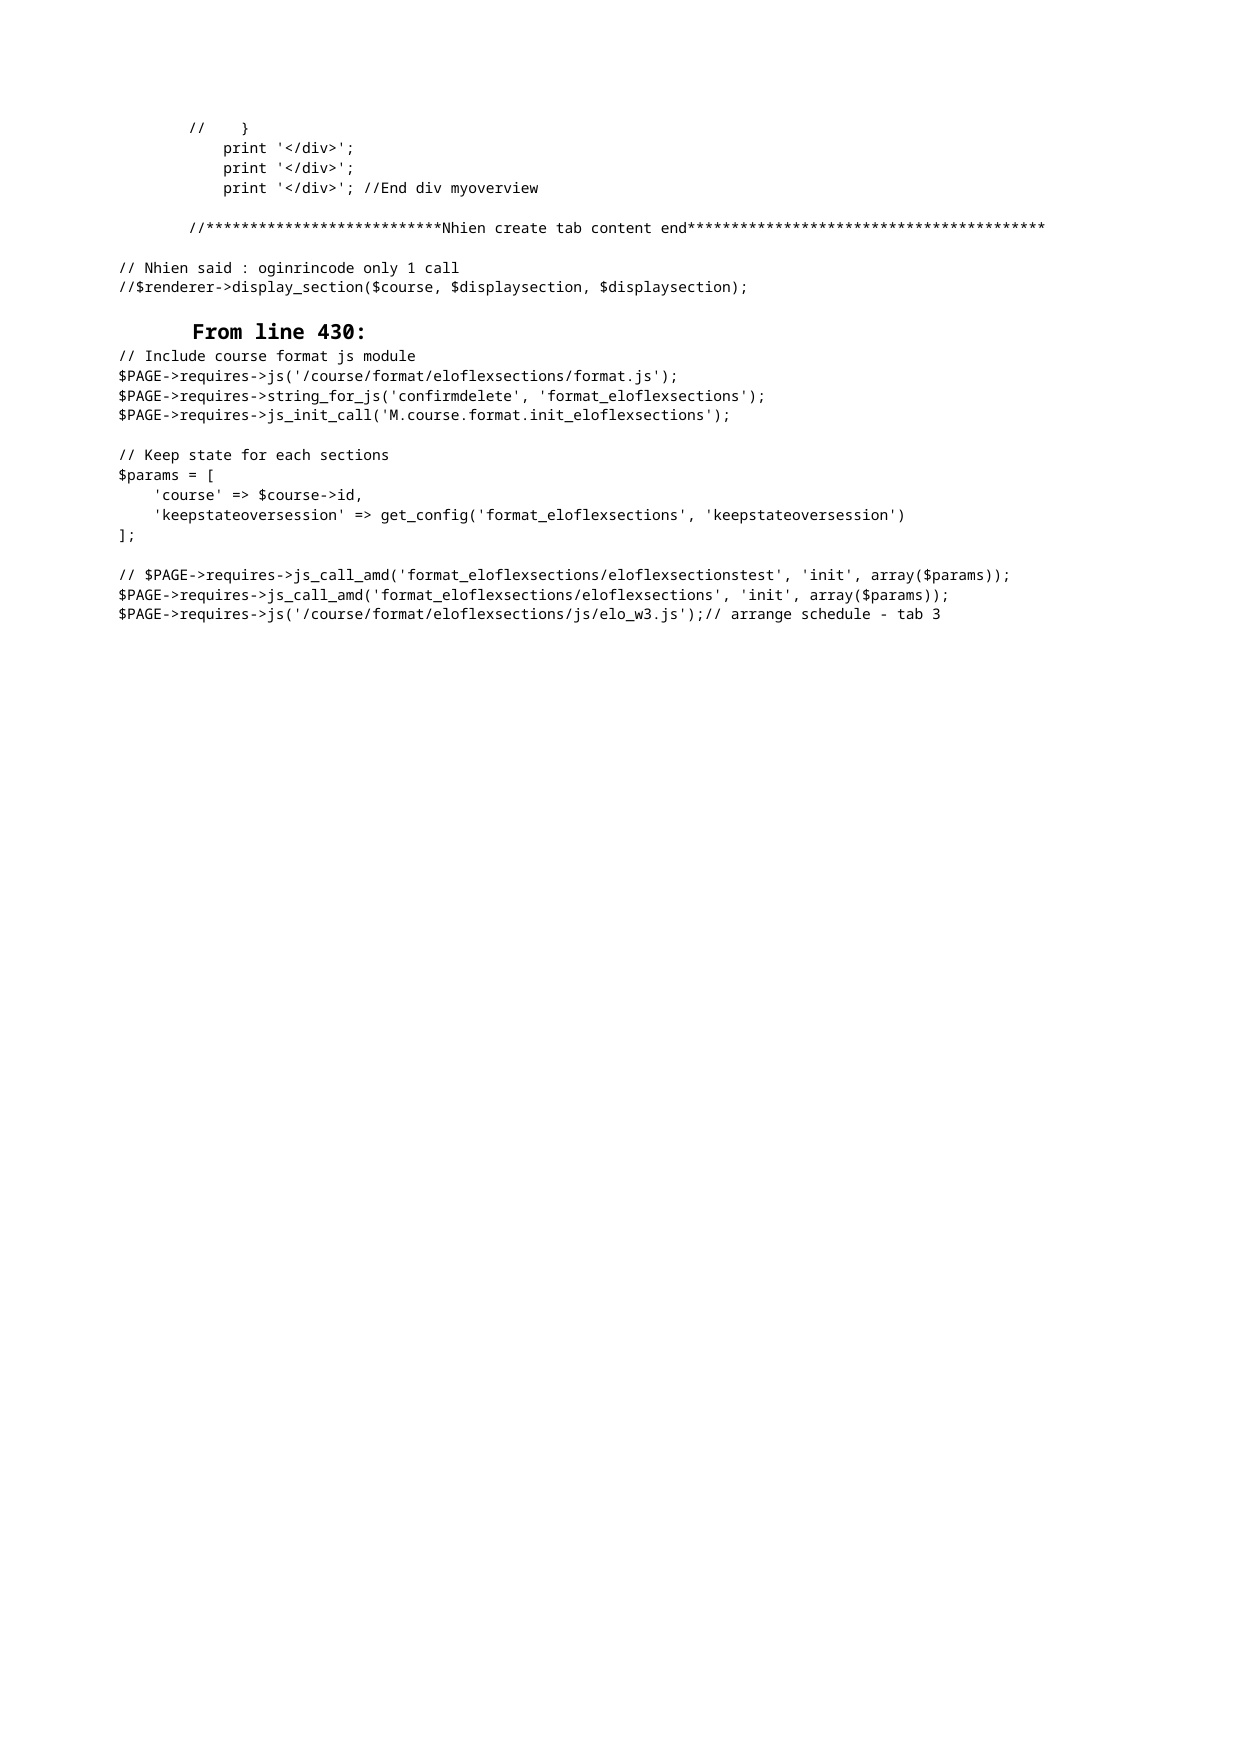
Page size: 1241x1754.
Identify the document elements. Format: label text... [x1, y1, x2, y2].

text print '</div>'; [118, 158, 1122, 178]
text // Include course format js module [118, 346, 1122, 365]
text $PAGE->requires->js('/course/format/eloflexsections/js/elo_w3.js');// arrange schedule - tab 3 [118, 604, 1122, 624]
text // Keep state for each sections [118, 445, 1122, 465]
text $PAGE->requires->js_init_call('M.course.format.init_eloflexsections'); [118, 405, 1122, 425]
text ]; [118, 524, 1122, 544]
text // } [118, 118, 1122, 138]
text $PAGE->requires->js_call_amd('format_eloflexsections/eloflexsections', 'init', array($params)); [118, 584, 1122, 604]
text //***************************Nhien create tab content end***************************************** [118, 218, 1122, 237]
text 'keepstateoversession' => get_config('format_eloflexsections', 'keepstateoversession') [118, 505, 1122, 524]
text print '</div>'; [118, 138, 1122, 158]
text $PAGE->requires->js('/course/format/eloflexsections/format.js'); [118, 365, 1122, 385]
text // $PAGE->requires->js_call_amd('format_eloflexsections/eloflexsectionstest', 'init', array($params)); [118, 564, 1122, 584]
text From line 430: [118, 317, 1122, 346]
text //$renderer->display_section($course, $displaysection, $displaysection); [118, 277, 1122, 297]
text // Nhien said : oginrincode only 1 call [118, 257, 1122, 277]
text $PAGE->requires->string_for_js('confirmdelete', 'format_eloflexsections'); [118, 385, 1122, 405]
text $params = [ [118, 465, 1122, 485]
text 'course' => $course->id, [118, 485, 1122, 505]
text print '</div>'; //End div myoverview [118, 178, 1122, 198]
